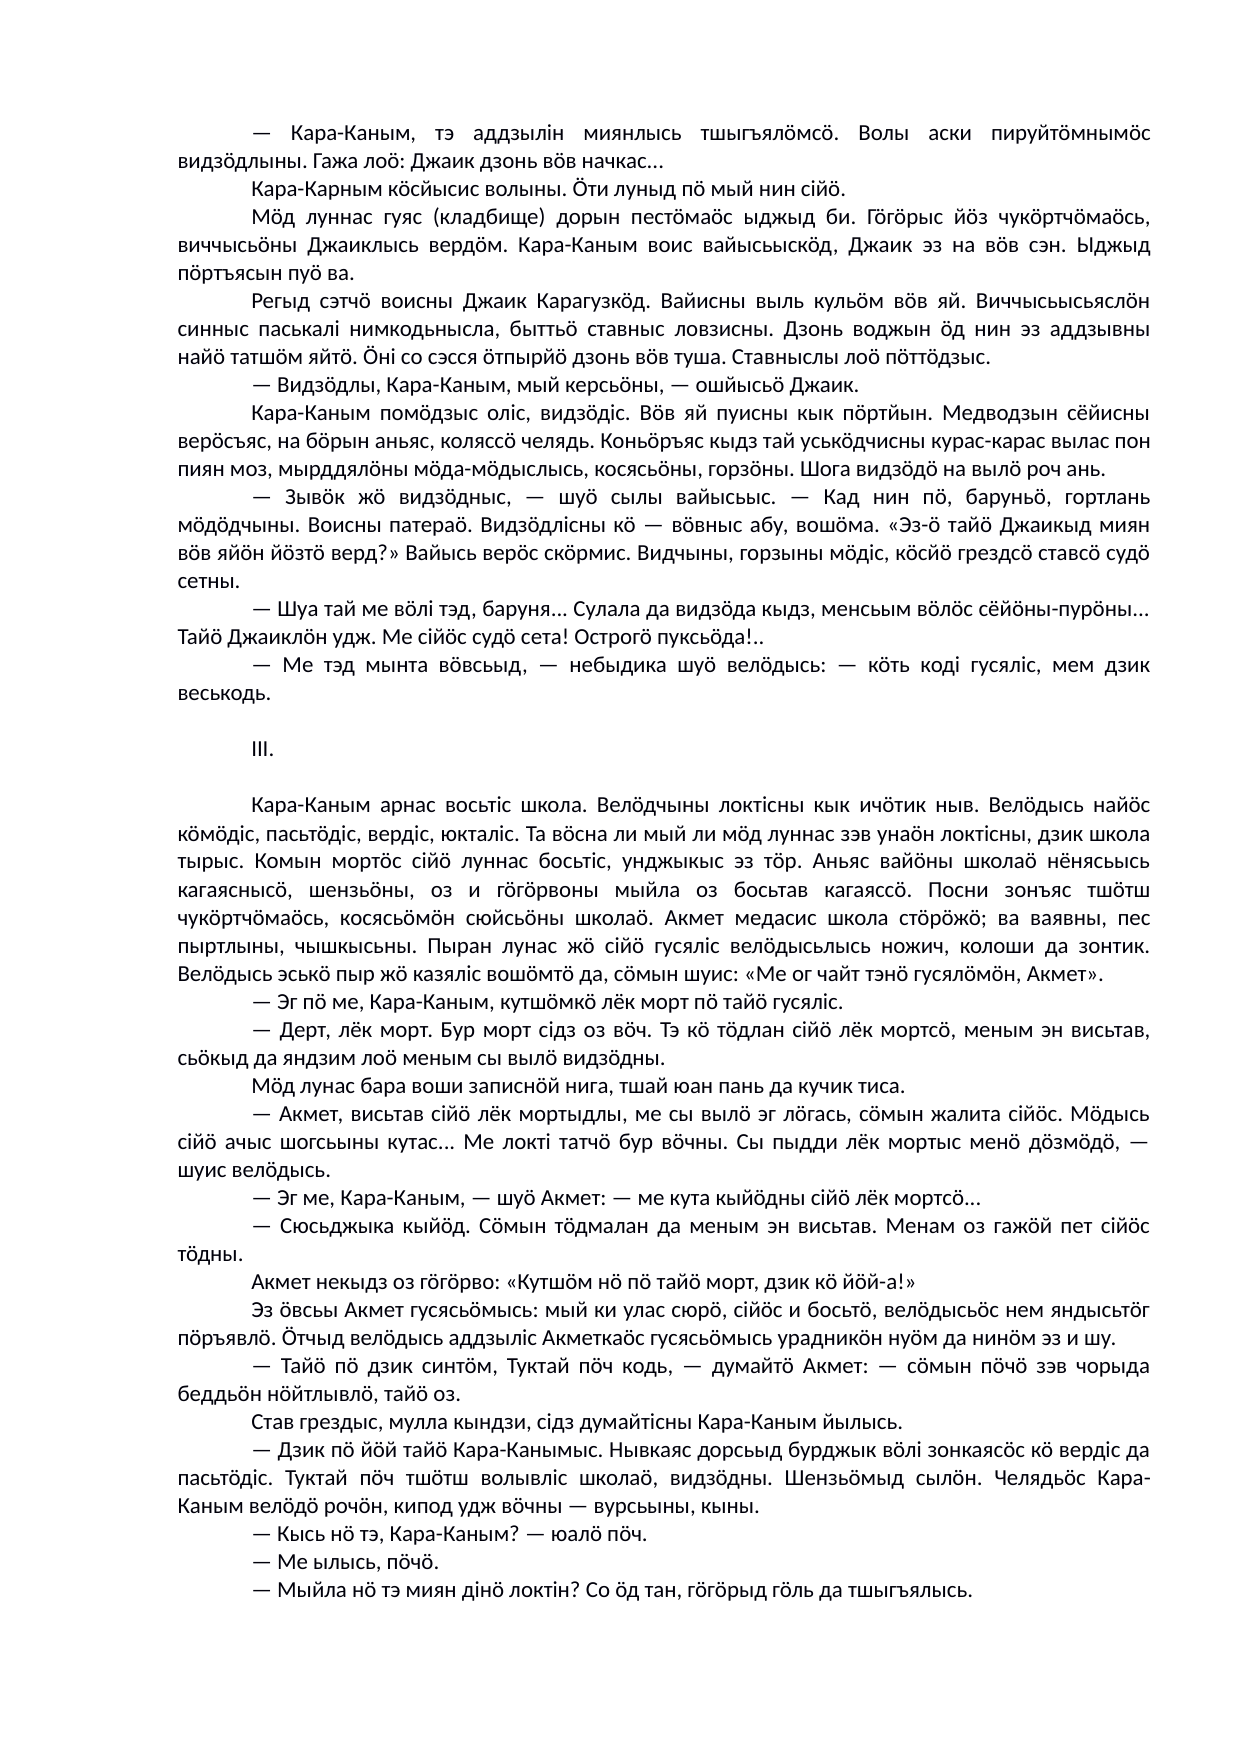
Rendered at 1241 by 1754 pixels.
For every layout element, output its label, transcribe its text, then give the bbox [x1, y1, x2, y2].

text — Тайӧ пӧ дзик синтӧм, Туктай пӧч кодь, — думайтӧ Акмет: — сӧмын пӧчӧ зэв чорыда беддьӧн нӧйтлывлӧ, тайӧ оз. [177, 1351, 1152, 1407]
text — Зывӧк жӧ видзӧдныс, — шуӧ сылы вайысьыс. — Кад нин пӧ, баруньӧ, гортлань мӧдӧдчыны. Воисны патераӧ. Видзӧдлісны кӧ — вӧвныс абу, вошӧма. «Эз-ӧ тайӧ Джаикыд миян вӧв яйӧн йӧзтӧ верд?» Вайысь верӧс скӧрмис. Видчыны, горзыны мӧдіс, кӧсйӧ грездсӧ ставсӧ судӧ сетны. [177, 482, 1152, 594]
text Кара-Карным кӧсйысис волыны. Ӧти луныд пӧ мый нин сійӧ. [177, 174, 1152, 202]
text — Дерт, лёк морт. Бур морт сідз оз вӧч. Тэ кӧ тӧдлан сійӧ лёк мортсӧ, меным эн висьтав, сьӧкыд да яндзим лоӧ меным сы вылӧ видзӧдны. [177, 1015, 1152, 1071]
text — Эг пӧ ме, Кара-Каным, кутшӧмкӧ лёк морт пӧ тайӧ гусяліс. [177, 987, 1152, 1015]
text — Кысь нӧ тэ, Кара-Каным? — юалӧ пӧч. [177, 1519, 1152, 1547]
text Акмет некыдз оз гӧгӧрво: «Кутшӧм нӧ пӧ тайӧ морт, дзик кӧ йӧй-а!» [177, 1267, 1152, 1295]
text — Мыйла нӧ тэ миян дінӧ локтін? Со ӧд тан, гӧгӧрыд гӧль да тшыгъялысь. [177, 1575, 1152, 1603]
text Став грездыс, мулла кындзи, сідз думайтісны Кара-Каным йылысь. [177, 1407, 1152, 1435]
text Эз ӧвсьы Акмет гусясьӧмысь: мый ки улас сюрӧ, сійӧс и босьтӧ, велӧдысьӧс нем яндысьтӧг пӧръявлӧ. Ӧтчыд велӧдысь аддзыліс Акметкаӧс гусясьӧмысь урадникӧн нуӧм да нинӧм эз и шу. [177, 1295, 1152, 1351]
text Мӧд луннас гуяс (кладбище) дорын пестӧмаӧс ыджыд би. Гӧгӧрыс йӧз чукӧртчӧмаӧсь, виччысьӧны Джаиклысь вердӧм. Кара-Каным воис вайысьыскӧд, Джаик эз на вӧв сэн. Ыджыд пӧртъясын пуӧ ва. [177, 202, 1152, 286]
text Мӧд лунас бара воши записнӧй нига, тшай юан пань да кучик тиса. [177, 1071, 1152, 1099]
text — Эг ме, Кара-Каным, — шуӧ Акмет: — ме кута кыйӧдны сійӧ лёк мортсӧ... [177, 1183, 1152, 1211]
text ІІІ. [177, 734, 1152, 763]
text — Акмет, висьтав сійӧ лёк мортыдлы, ме сы вылӧ эг лӧгась, сӧмын жалита сійӧс. Мӧдысь сійӧ ачыс шогсьыны кутас... Ме локті татчӧ бур вӧчны. Сы пыдди лёк мортыс менӧ дӧзмӧдӧ, — шуис велӧдысь. [177, 1099, 1152, 1183]
text — Шуа тай ме вӧлі тэд, баруня... Сулала да видзӧда кыдз, менсьым вӧлӧс сёйӧны-пурӧны... Тайӧ Джаиклӧн удж. Ме сійӧс судӧ сета! Острогӧ пуксьӧда!.. [177, 594, 1152, 651]
text — Ме тэд мынта вӧвсьыд, — небыдика шуӧ велӧдысь: — кӧть коді гусяліс, мем дзик веськодь. [177, 651, 1152, 707]
text — Кара-Каным, тэ аддзылін миянлысь тшыгъялӧмсӧ. Волы аски пируйтӧмнымӧс видзӧдлыны. Гажа лоӧ: Джаик дзонь вӧв начкас... [177, 118, 1152, 174]
text — Ме ылысь, пӧчӧ. [177, 1547, 1152, 1575]
text — Дзик пӧ йӧй тайӧ Кара-Канымыс. Нывкаяс дорсьыд бурджык вӧлі зонкаясӧс кӧ вердіс да пасьтӧдіс. Туктай пӧч тшӧтш волывліс школаӧ, видзӧдны. Шензьӧмыд сылӧн. Челядьӧс Кара-Каным велӧдӧ рочӧн, кипод удж вӧчны — вурсьыны, кыны. [177, 1435, 1152, 1519]
text Кара-Каным арнас восьтіс школа. Велӧдчыны локтісны кык ичӧтик ныв. Велӧдысь найӧс кӧмӧдіс, пасьтӧдіс, вердіс, юкталіс. Та вӧсна ли мый ли мӧд луннас зэв унаӧн локтісны, дзик школа тырыс. Комын мортӧс сійӧ луннас босьтіс, унджыкыс эз тӧр. Аньяс вайӧны школаӧ нёнясьысь кагаяснысӧ, шензьӧны, оз и гӧгӧрвоны мыйла оз босьтав кагаяссӧ. Посни зонъяс тшӧтш чукӧртчӧмаӧсь, косясьӧмӧн сюйсьӧны школаӧ. Акмет медасис школа стӧрӧжӧ; ва ваявны, пес пыртлыны, чышкысьны. Пыран лунас жӧ сійӧ гусяліс велӧдысьлысь ножич, колоши да зонтик. Велӧдысь эськӧ пыр жӧ казяліс вошӧмтӧ да, сӧмын шуис: «Ме ог чайт тэнӧ гусялӧмӧн, Акмет». [177, 791, 1152, 987]
text Кара-Каным помӧдзыс оліс, видзӧдіс. Вӧв яй пуисны кык пӧртйын. Медводзын сёйисны верӧсъяс, на бӧрын аньяс, коляссӧ челядь. Коньӧръяс кыдз тай уськӧдчисны курас-карас вылас пон пиян моз, мырддялӧны мӧда-мӧдыслысь, косясьӧны, горзӧны. Шога видзӧдӧ на вылӧ роч ань. [177, 398, 1152, 482]
text Регыд сэтчӧ воисны Джаик Карагузкӧд. Вайисны выль кульӧм вӧв яй. Виччысьысьяслӧн синныс паськалі нимкодьнысла, быттьӧ ставныс ловзисны. Дзонь воджын ӧд нин эз аддзывны найӧ татшӧм яйтӧ. Ӧні со сэсся ӧтпырйӧ дзонь вӧв туша. Ставныслы лоӧ пӧттӧдзыс. [177, 286, 1152, 370]
text — Сюсьджыка кыйӧд. Сӧмын тӧдмалан да меным эн висьтав. Менам оз гажӧй пет сійӧс тӧдны. [177, 1211, 1152, 1267]
text — Видзӧдлы, Кара-Каным, мый керсьӧны, — ошйысьӧ Джаик. [177, 370, 1152, 398]
